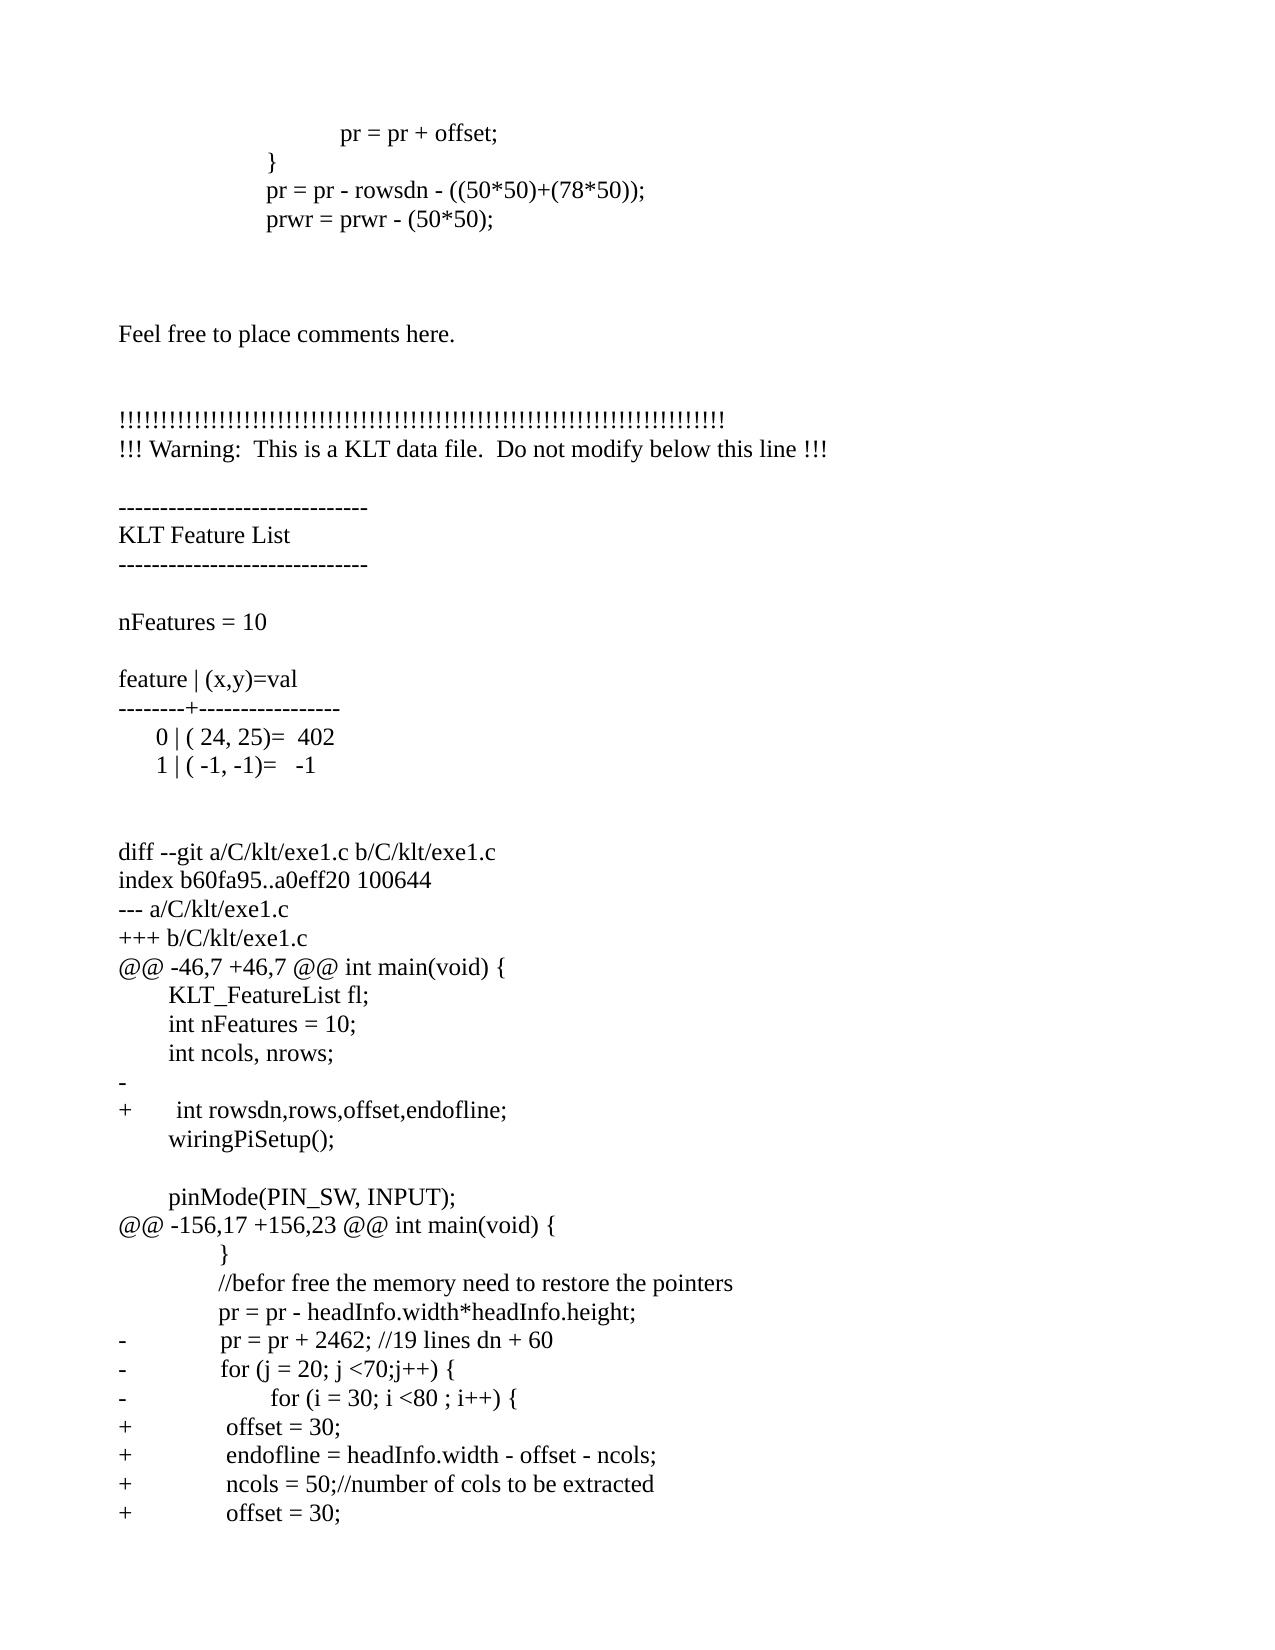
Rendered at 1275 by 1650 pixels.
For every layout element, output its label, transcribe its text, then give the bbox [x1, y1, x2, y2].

text diff --git a/C/klt/exe1.c b/C/klt/exe1.c [118, 837, 1157, 866]
text @@ -46,7 +46,7 @@ int main(void) { [118, 952, 1157, 981]
text --------+----------------- [118, 693, 1157, 722]
text - pr = pr + 2462; //19 lines dn + 60 [118, 1326, 1157, 1354]
text ------------------------------ [118, 492, 1157, 521]
text - for (j = 20; j <70;j++) { [118, 1354, 1157, 1383]
text pinMode(PIN_SW, INPUT); [118, 1182, 1157, 1211]
text !!! Warning: This is a KLT data file. Do not modify below this line !!! [118, 434, 1157, 463]
text pr = pr - headInfo.width*headInfo.height; [118, 1297, 1157, 1326]
text - [118, 1067, 1157, 1096]
text prwr = prwr - (50*50); [118, 204, 1157, 233]
text - for (i = 30; i <80 ; i++) { [118, 1383, 1157, 1412]
text + endofline = headInfo.width - offset - ncols; [118, 1441, 1157, 1469]
text + ncols = 50;//number of cols to be extracted [118, 1469, 1157, 1498]
text wiringPiSetup(); [118, 1124, 1157, 1153]
text Feel free to place comments here. [118, 319, 1157, 348]
text @@ -156,17 +156,23 @@ int main(void) { [118, 1211, 1157, 1239]
text feature | (x,y)=val [118, 664, 1157, 693]
text index b60fa95..a0eff20 100644 [118, 866, 1157, 894]
text --- a/C/klt/exe1.c [118, 894, 1157, 923]
text !!!!!!!!!!!!!!!!!!!!!!!!!!!!!!!!!!!!!!!!!!!!!!!!!!!!!!!!!!!!!!!!!!!!!!!!! [118, 406, 1157, 434]
text } [118, 1239, 1157, 1268]
text nFeatures = 10 [118, 607, 1157, 636]
text ------------------------------ [118, 549, 1157, 578]
text KLT_FeatureList fl; [118, 981, 1157, 1009]
text } [118, 147, 1157, 176]
text int nFeatures = 10; [118, 1009, 1157, 1038]
text int ncols, nrows; [118, 1038, 1157, 1067]
text pr = pr + offset; [118, 118, 1157, 147]
text 1 | ( -1, -1)= -1 [118, 751, 1157, 779]
text pr = pr - rowsdn - ((50*50)+(78*50)); [118, 176, 1157, 204]
text +++ b/C/klt/exe1.c [118, 923, 1157, 952]
text KLT Feature List [118, 521, 1157, 549]
text + offset = 30; [118, 1412, 1157, 1441]
text + offset = 30; [118, 1498, 1157, 1527]
text + int rowsdn,rows,offset,endofline; [118, 1096, 1157, 1124]
text //befor free the memory need to restore the pointers [118, 1268, 1157, 1297]
text 0 | ( 24, 25)= 402 [118, 722, 1157, 751]
